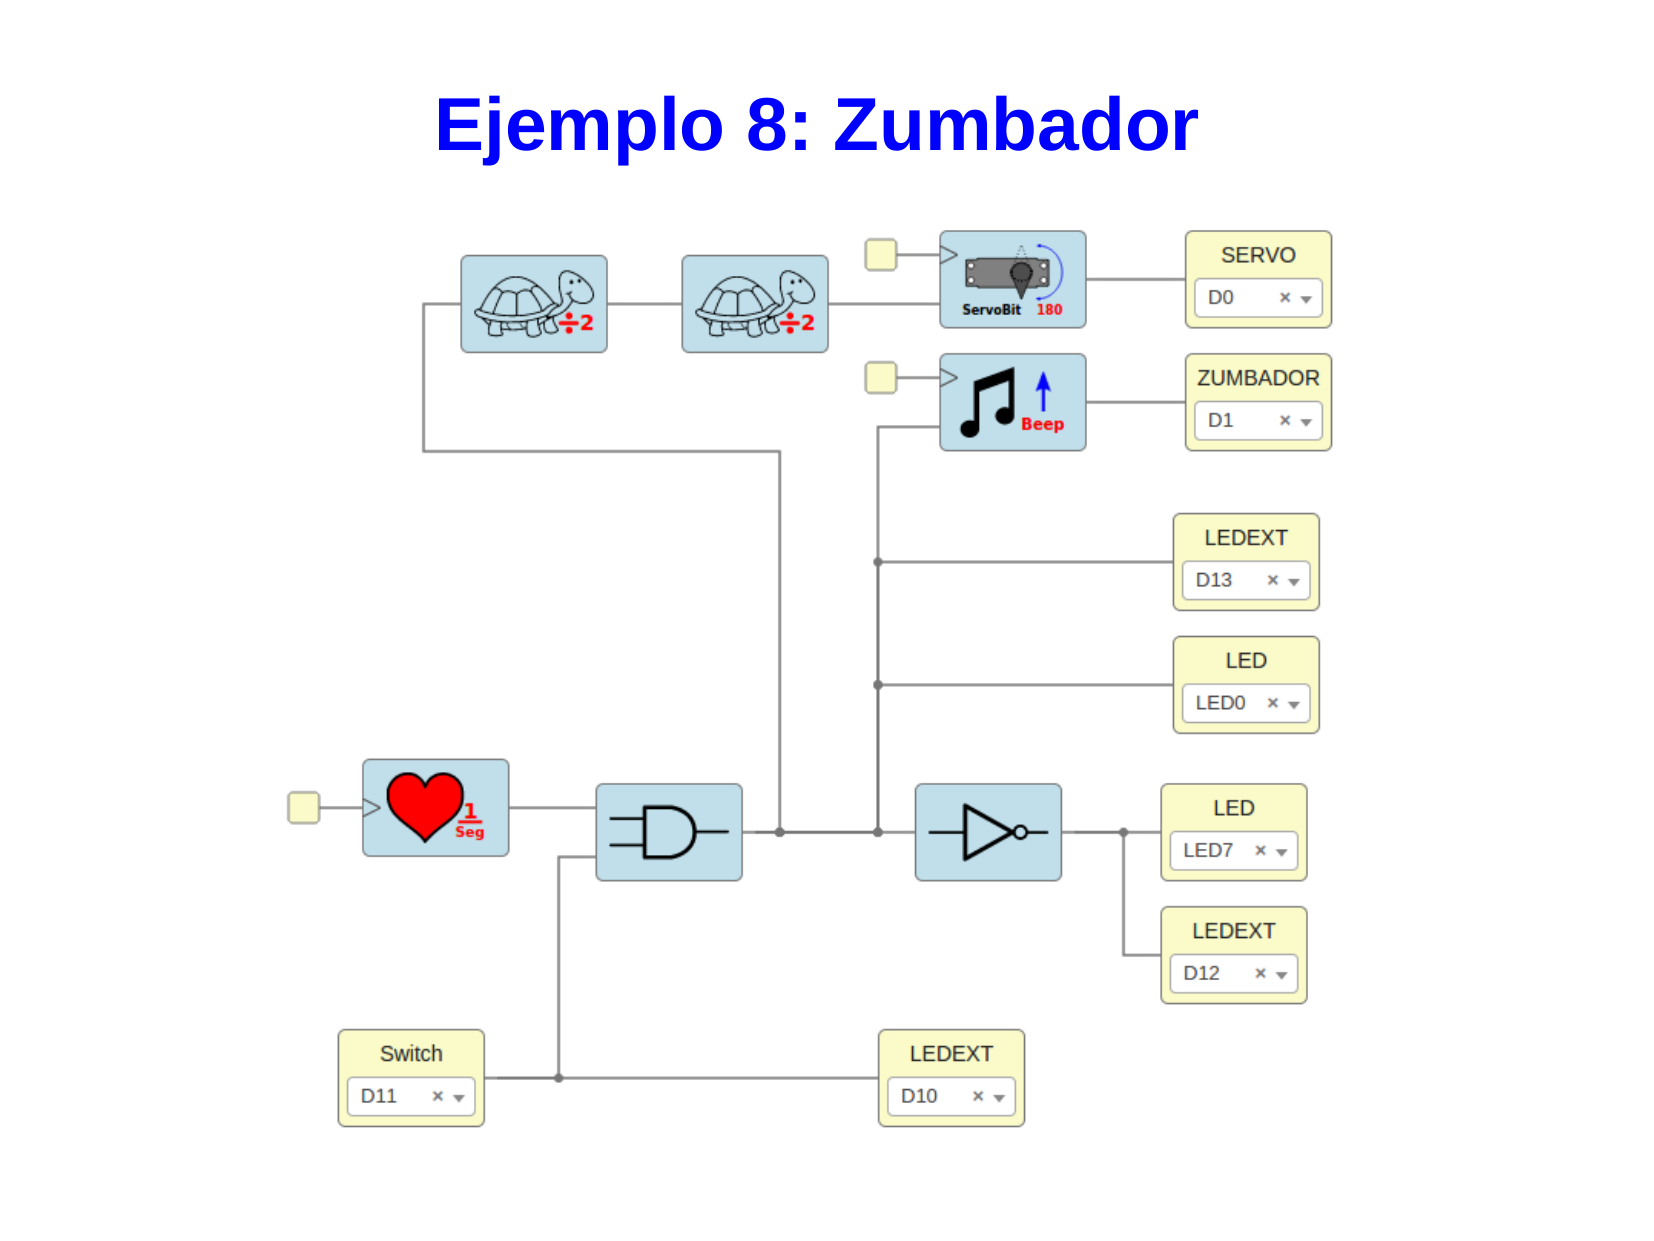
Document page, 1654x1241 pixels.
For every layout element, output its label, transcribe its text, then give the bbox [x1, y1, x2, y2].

picture [255, 209, 1351, 1149]
text_box Ejemplo 8: Zumbador [90, 75, 1546, 174]
